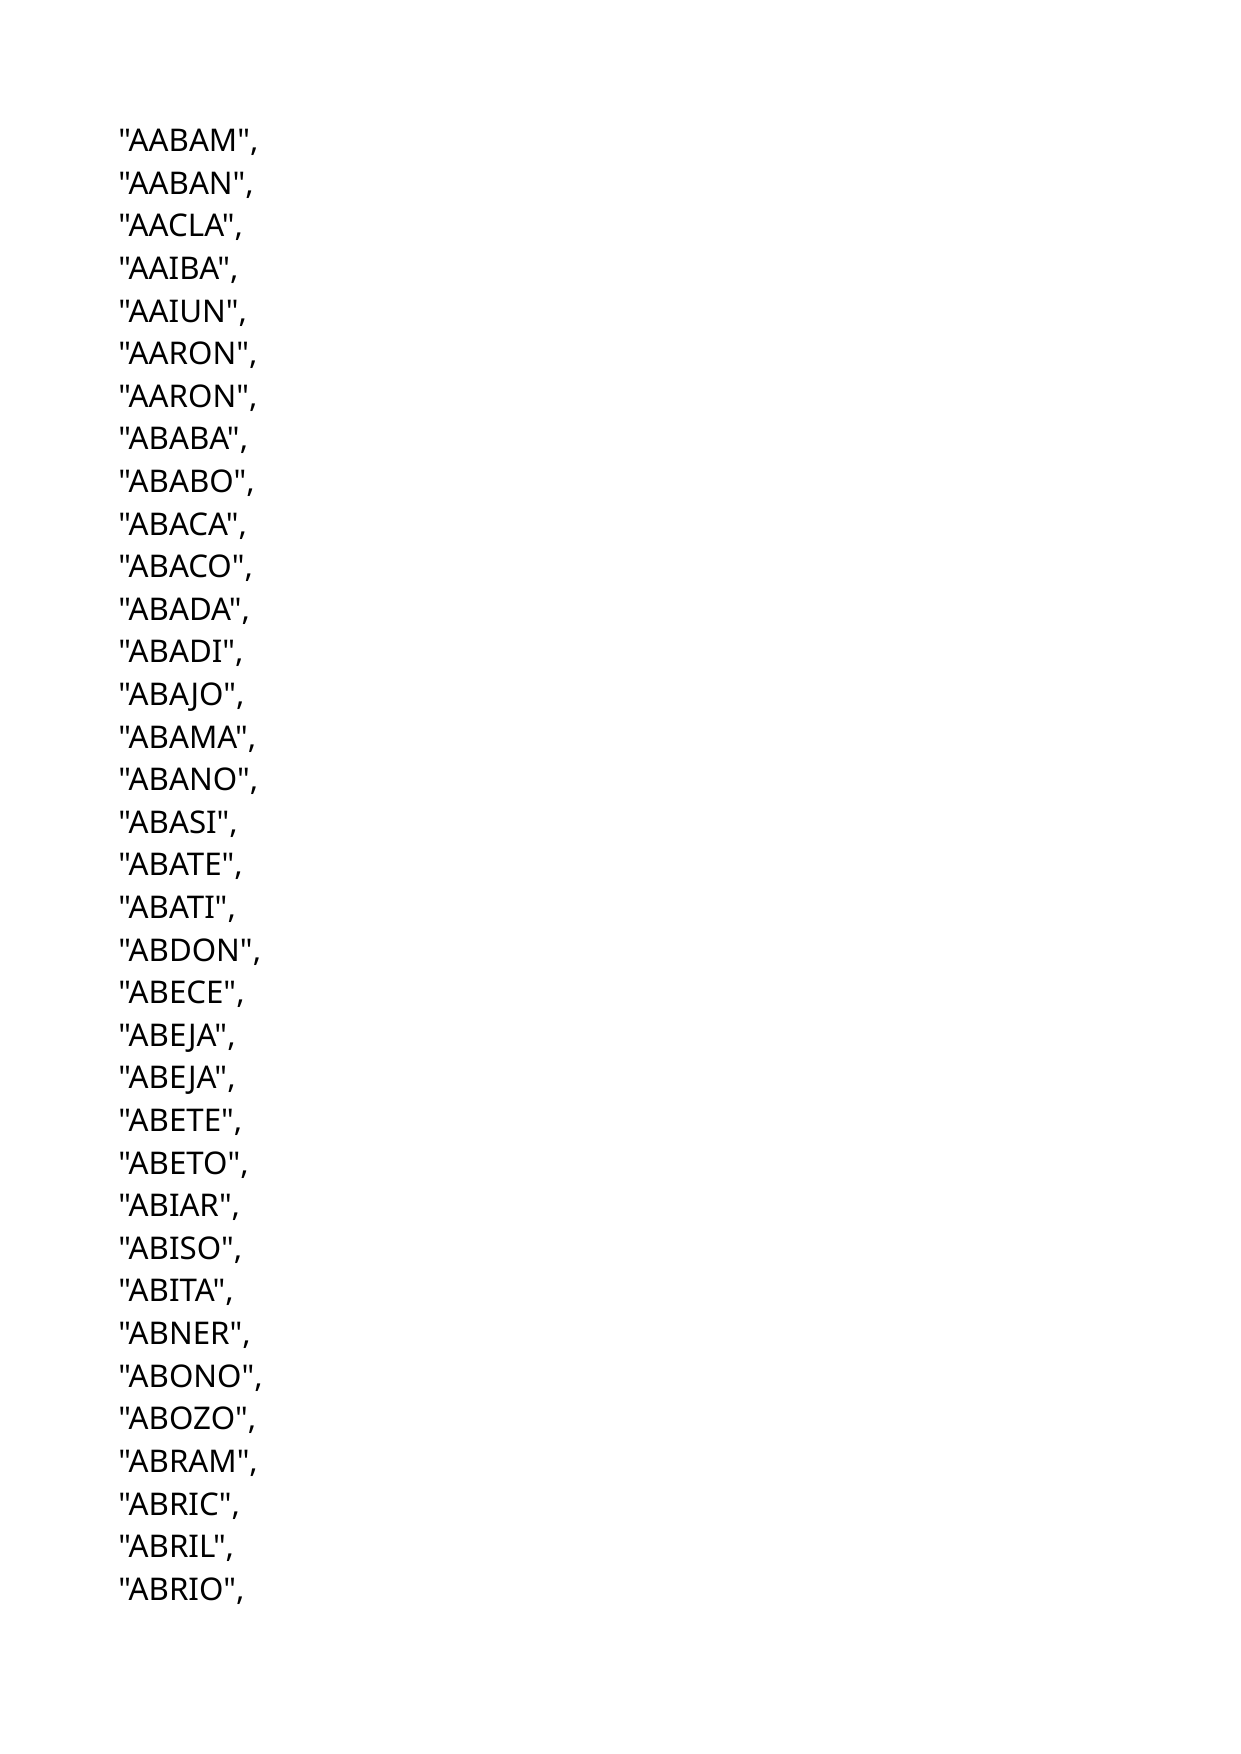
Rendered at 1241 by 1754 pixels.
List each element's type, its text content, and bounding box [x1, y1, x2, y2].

text "ABETO", [118, 1141, 1122, 1183]
text "ABDON", [118, 928, 1122, 970]
text "ABADI", [118, 629, 1122, 672]
text "ABADA", [118, 587, 1122, 629]
text "AAIUN", [118, 288, 1122, 331]
text "ABACA", [118, 502, 1122, 544]
text "ABACO", [118, 544, 1122, 587]
text "ABATE", [118, 842, 1122, 885]
text "ABRAM", [118, 1439, 1122, 1481]
text "ABOZO", [118, 1396, 1122, 1439]
text "ABEJA", [118, 1055, 1122, 1098]
text "ABISO", [118, 1226, 1122, 1268]
text "ABATI", [118, 885, 1122, 928]
text "ABABA", [118, 416, 1122, 459]
text "AAIBA", [118, 246, 1122, 288]
text "AABAN", [118, 161, 1122, 203]
text "ABNER", [118, 1311, 1122, 1354]
text "AARON", [118, 331, 1122, 374]
text "ABITA", [118, 1268, 1122, 1311]
text "ABAMA", [118, 714, 1122, 757]
text "ABECE", [118, 970, 1122, 1013]
text "ABABO", [118, 459, 1122, 502]
text "ABAJO", [118, 672, 1122, 714]
text "ABETE", [118, 1098, 1122, 1141]
text "ABRIO", [118, 1567, 1122, 1609]
text "ABRIL", [118, 1524, 1122, 1567]
text "ABRIC", [118, 1481, 1122, 1524]
text "ABIAR", [118, 1183, 1122, 1226]
text "ABASI", [118, 800, 1122, 842]
text "ABANO", [118, 757, 1122, 800]
text "AABAM", [118, 118, 1122, 161]
text "ABEJA", [118, 1013, 1122, 1055]
text "AARON", [118, 374, 1122, 416]
text "AACLA", [118, 203, 1122, 246]
text "ABONO", [118, 1354, 1122, 1396]
